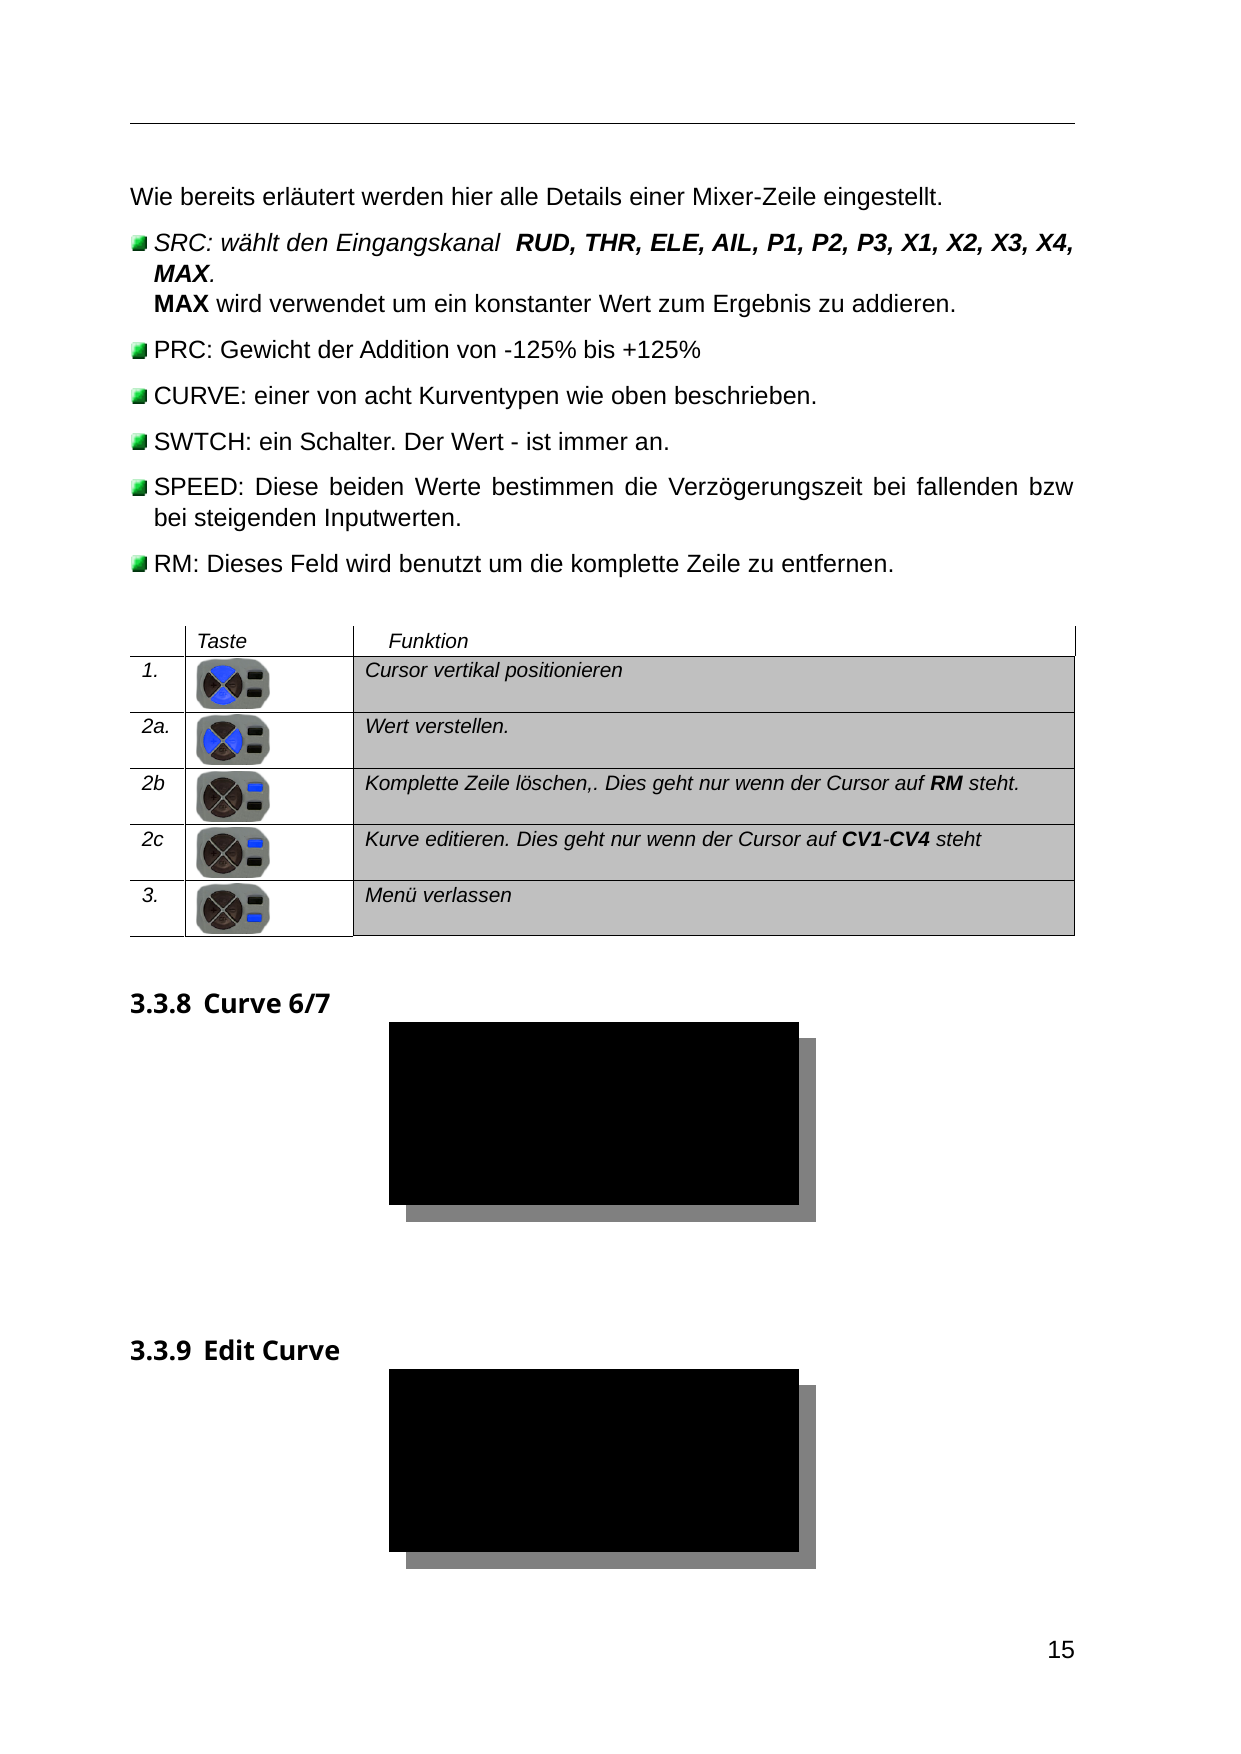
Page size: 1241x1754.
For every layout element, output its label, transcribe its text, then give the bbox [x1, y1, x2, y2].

table_cell 2c [130, 825, 184, 880]
list SRC: wählt den Eingangskanal RUD, THR, ELE, AIL, P1, P2, P3, X1, X2, X3, X4, MAX. MAX wird verwendet um ein konstanter Wert zum Ergebnis zu addieren. [130, 229, 1075, 318]
picture [131, 235, 147, 251]
subtitle Edit Curve [130, 1332, 1075, 1369]
picture [196, 883, 271, 934]
picture [131, 555, 147, 572]
picture [196, 658, 271, 709]
table_cell [186, 825, 353, 880]
picture [131, 433, 147, 450]
picture [196, 714, 271, 765]
table_cell 1. [130, 657, 184, 712]
list PRC: Gewicht der Addition von -125% bis +125% [130, 336, 1075, 364]
subtitle Curve 6/7 [130, 985, 1075, 1022]
table_cell 3. [130, 881, 184, 936]
table_cell 2a. [130, 713, 184, 768]
table_cell 2b [130, 769, 184, 824]
table_header [130, 626, 184, 656]
list SPEED: Diese beiden Werte bestimmen die Verzögerungszeit bei fallenden bzw bei steigenden Inputwerten. [130, 473, 1075, 532]
table_cell [186, 713, 353, 768]
table_cell Kurve editieren. Dies geht nur wenn der Cursor auf CV1-CV4 steht [354, 825, 1074, 880]
table_cell Cursor vertikal positionieren [354, 657, 1074, 712]
picture [131, 388, 147, 404]
list CURVE: einer von acht Kurventypen wie oben beschrieben. [130, 382, 1075, 410]
table_header Taste [186, 626, 353, 656]
picture [196, 827, 271, 878]
picture [131, 342, 147, 359]
table_cell [186, 769, 353, 824]
table_cell Menü verlassen [354, 881, 1074, 935]
picture [196, 771, 271, 822]
table_cell [186, 881, 353, 936]
table_cell Komplette Zeile löschen,. Dies geht nur wenn der Cursor auf RM steht. [354, 769, 1074, 824]
picture [131, 479, 147, 496]
text Wie bereits erläutert werden hier alle Details einer Mixer-Zeile eingestellt. [130, 183, 1075, 211]
list RM: Dieses Feld wird benutzt um die komplette Zeile zu entfernen. [130, 550, 1075, 578]
table_cell [186, 657, 353, 712]
table_cell Wert verstellen. [354, 713, 1074, 768]
list SWTCH: ein Schalter. Der Wert - ist immer an. [130, 428, 1075, 456]
table_header Funktion [354, 626, 1075, 656]
